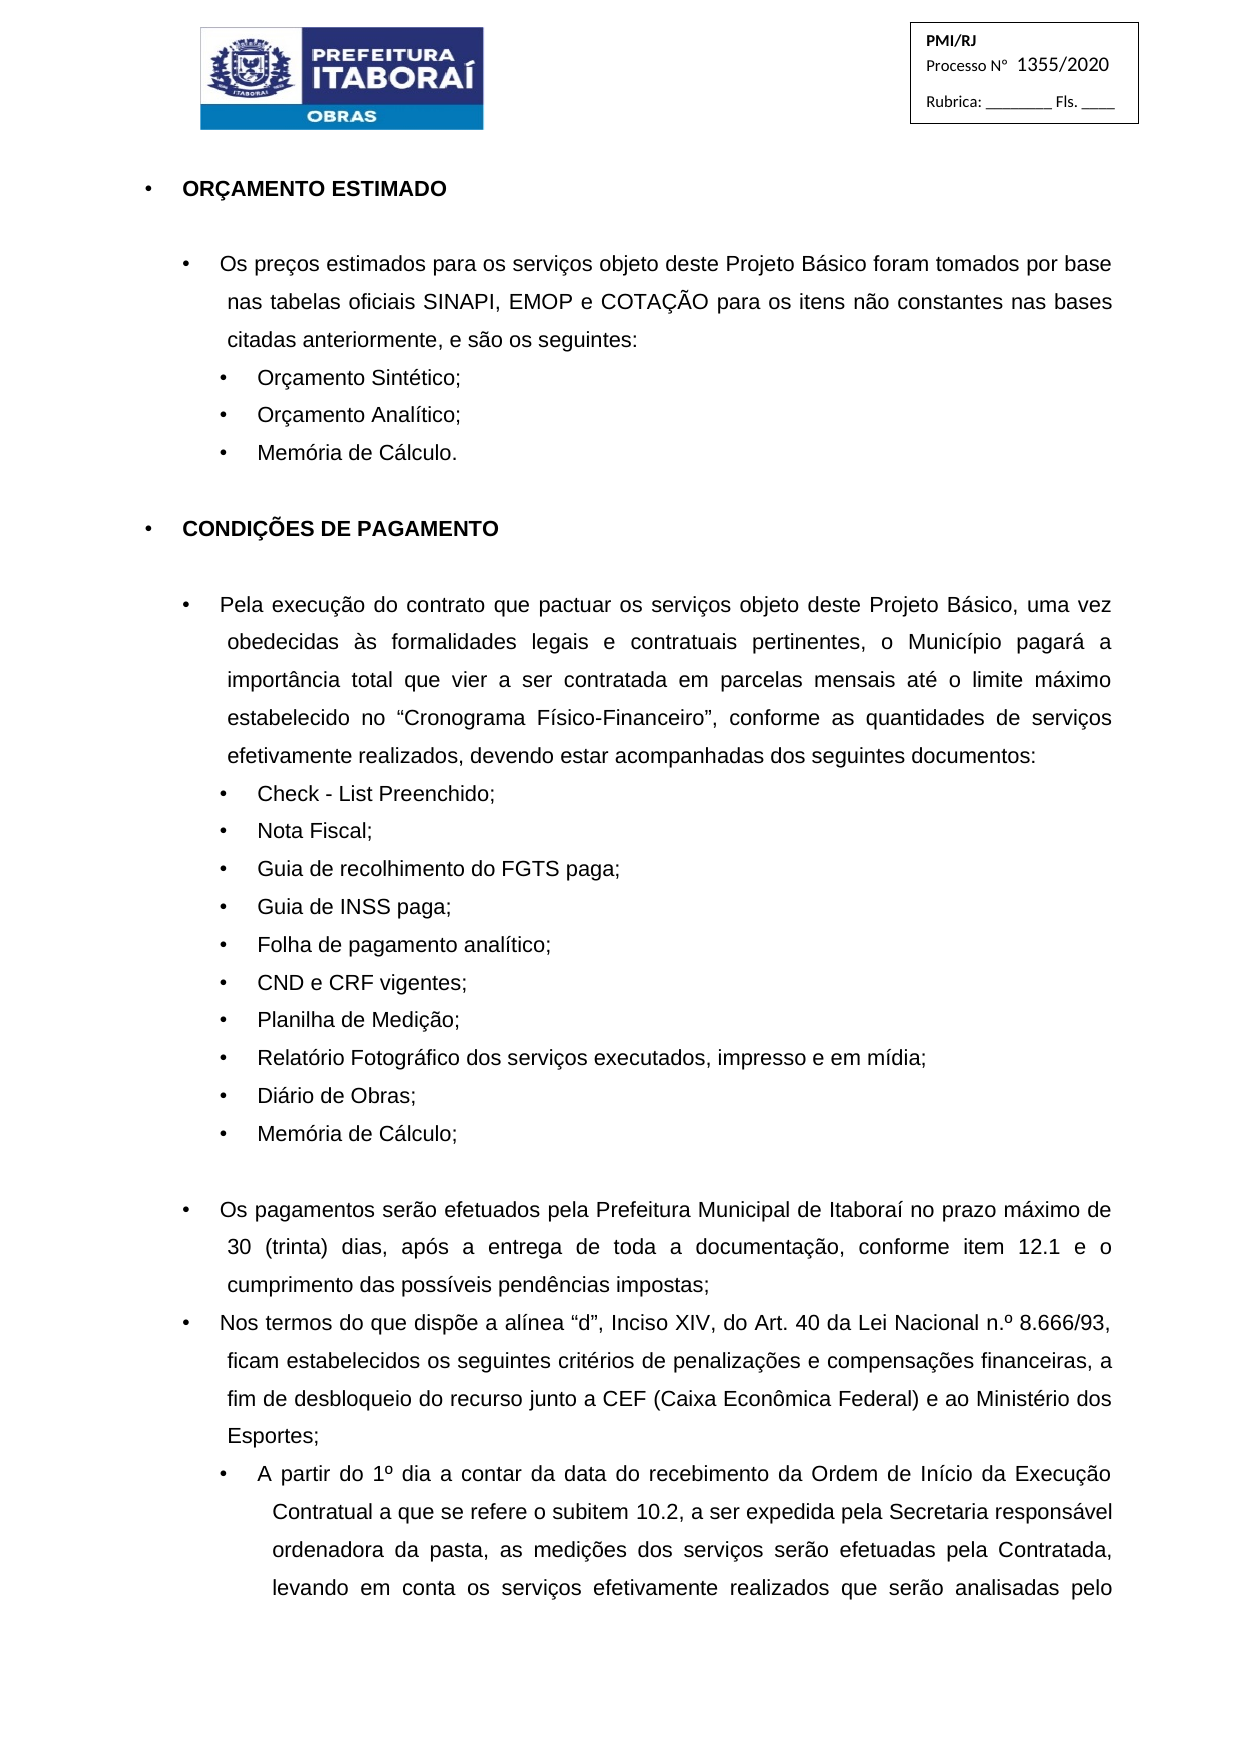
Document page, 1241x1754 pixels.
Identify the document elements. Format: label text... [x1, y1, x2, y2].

list Pela execução do contrato que pactuar os serviços objeto deste Projeto Básico, uma vez obedecidas às formalidades legais e contratuais pertinentes, o Município pagará a importância total que vier a ser contratada em parcelas mensais até o limite máximo estabelecido no “Cronograma Físico-Financeiro”, conforme as quantidades de serviços efetivamente realizados, devendo estar acompanhadas dos seguintes documentos: [182, 591, 1113, 768]
list Check - List Preenchido; [219, 781, 1113, 806]
list Memória de Cálculo; [219, 1121, 1113, 1146]
list CND e CRF vigentes; [219, 969, 1113, 995]
list Os pagamentos serão efetuados pela Prefeitura Municipal de Itaboraí no prazo máximo de 30 (trinta) dias, após a entrega de toda a documentação, conforme item 12.1 e o cumprimento das possíveis pendências impostas; [182, 1196, 1113, 1297]
list Nota Fiscal; [219, 818, 1113, 843]
picture [200, 110, 304, 125]
picture [200, 27, 485, 130]
list Memória de Cálculo. [219, 440, 1113, 465]
list Diário de Obras; [219, 1083, 1113, 1108]
list CONDIÇÕES DE PAGAMENTO [144, 516, 1113, 541]
list A partir do 1º dia a contar da data do recebimento da Ordem de Início da Execução Contratual a que se refere o subitem 10.2, a ser expedida pela Secretaria responsável ordenadora da pasta, as medições dos serviços serão efetuadas pela Contratada, levando em conta os serviços efetivamente realizados que serão analisadas pelo [219, 1461, 1113, 1600]
list Planilha de Medição; [219, 1007, 1113, 1033]
list ORÇAMENTO ESTIMADO [144, 176, 1113, 201]
picture [380, 111, 473, 125]
list Orçamento Analítico; [219, 402, 1113, 428]
list Guia de recolhimento do FGTS paga; [219, 856, 1113, 881]
list Folha de pagamento analítico; [219, 932, 1113, 957]
list Relatório Fotográfico dos serviços executados, impresso e em mídia; [219, 1045, 1113, 1070]
list Guia de INSS paga; [219, 894, 1113, 919]
list Os preços estimados para os serviços objeto deste Projeto Básico foram tomados por base nas tabelas oficiais SINAPI, EMOP e COTAÇÃO para os itens não constantes nas bases citadas anteriormente, e são os seguintes: [182, 251, 1113, 352]
list Nos termos do que dispõe a alínea “d”, Inciso XIV, do Art. 40 da Lei Nacional n.º 8.666/93, ficam estabelecidos os seguintes critérios de penalizações e compensações financeiras, a fim de desbloqueio do recurso junto a CEF (Caixa Econômica Federal) e ao Ministério dos Esportes; [182, 1310, 1113, 1448]
list Orçamento Sintético; [219, 364, 1113, 390]
